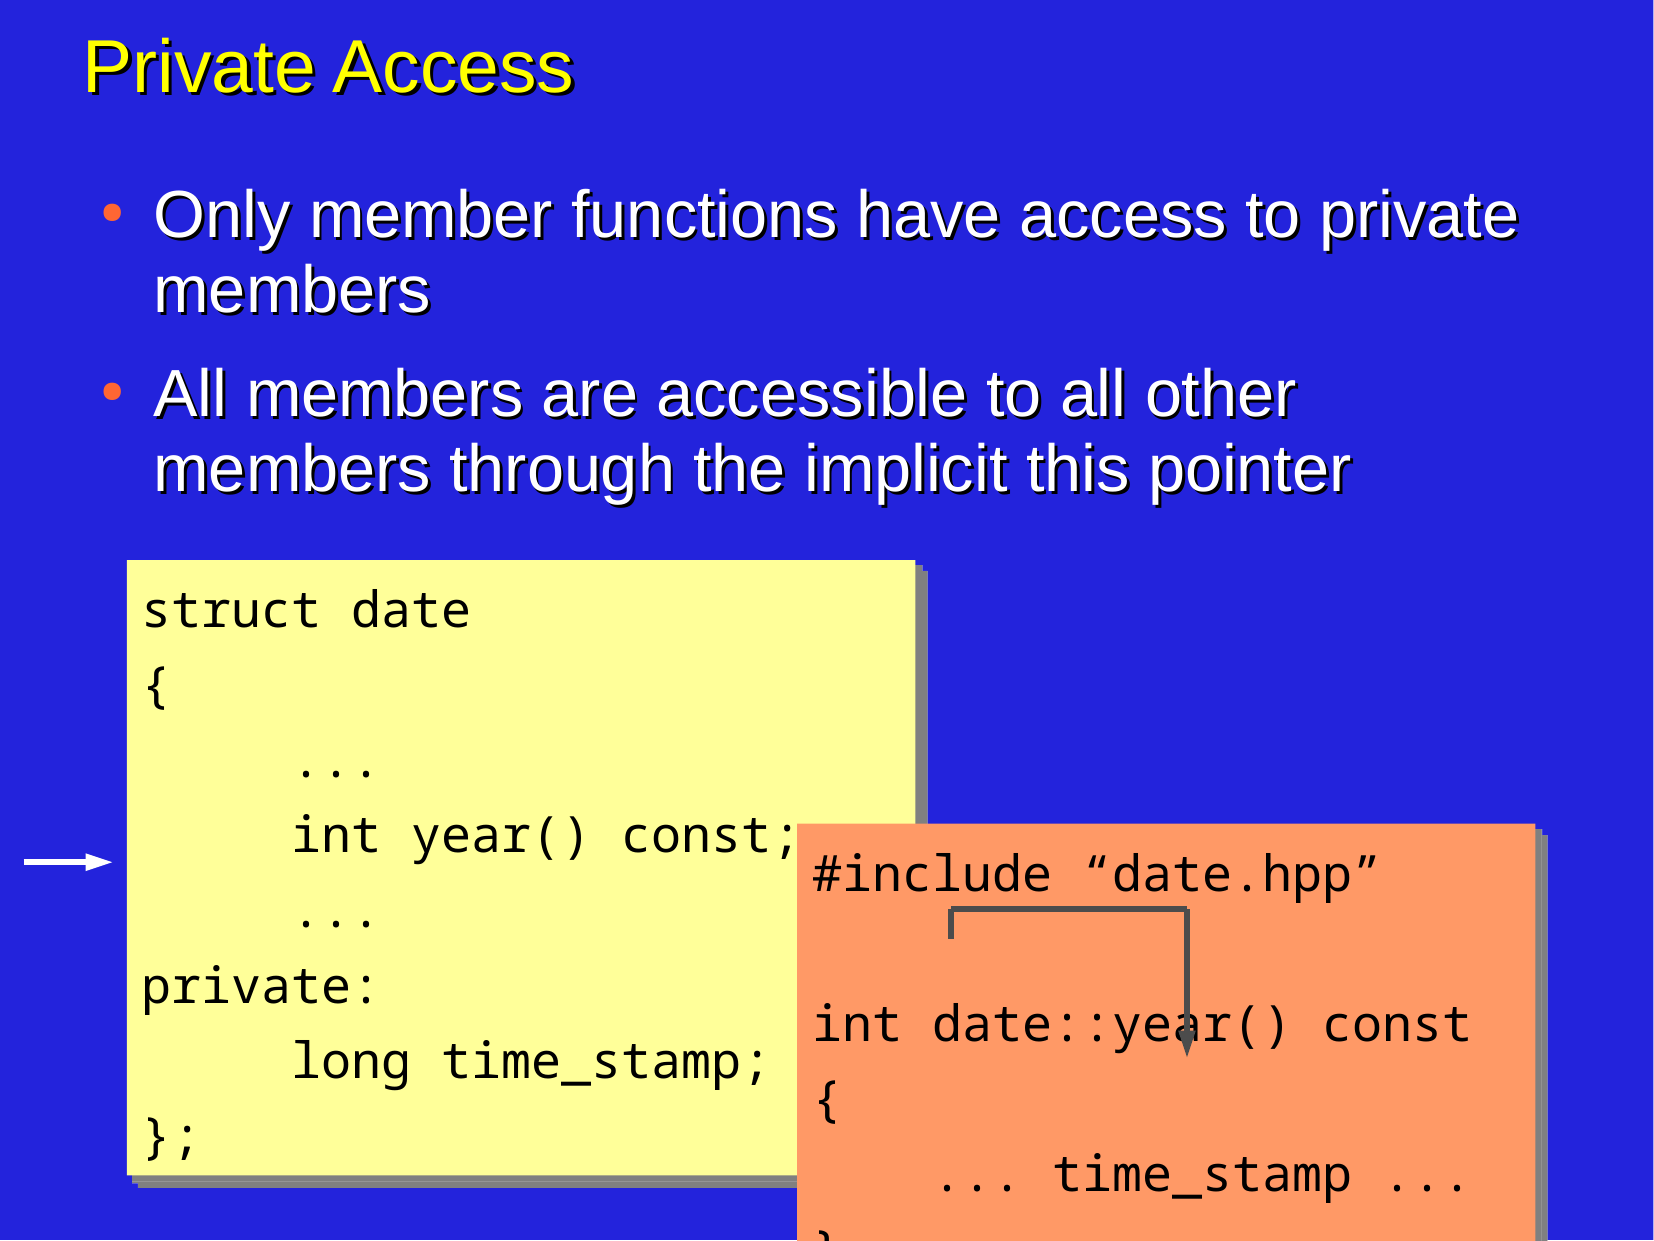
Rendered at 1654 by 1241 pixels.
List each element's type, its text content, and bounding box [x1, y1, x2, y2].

title Private Access [82, 2, 1571, 130]
text_box struct date { ... int year() const; ... private: long time_stamp; }; [126, 560, 916, 1176]
list Only member functions have access to private members All members are accessible to all other members through the implicit this pointer [82, 177, 1571, 1182]
text_box #include “date.hpp” int date::year() const { ... time_stamp ... } [797, 823, 1536, 1241]
